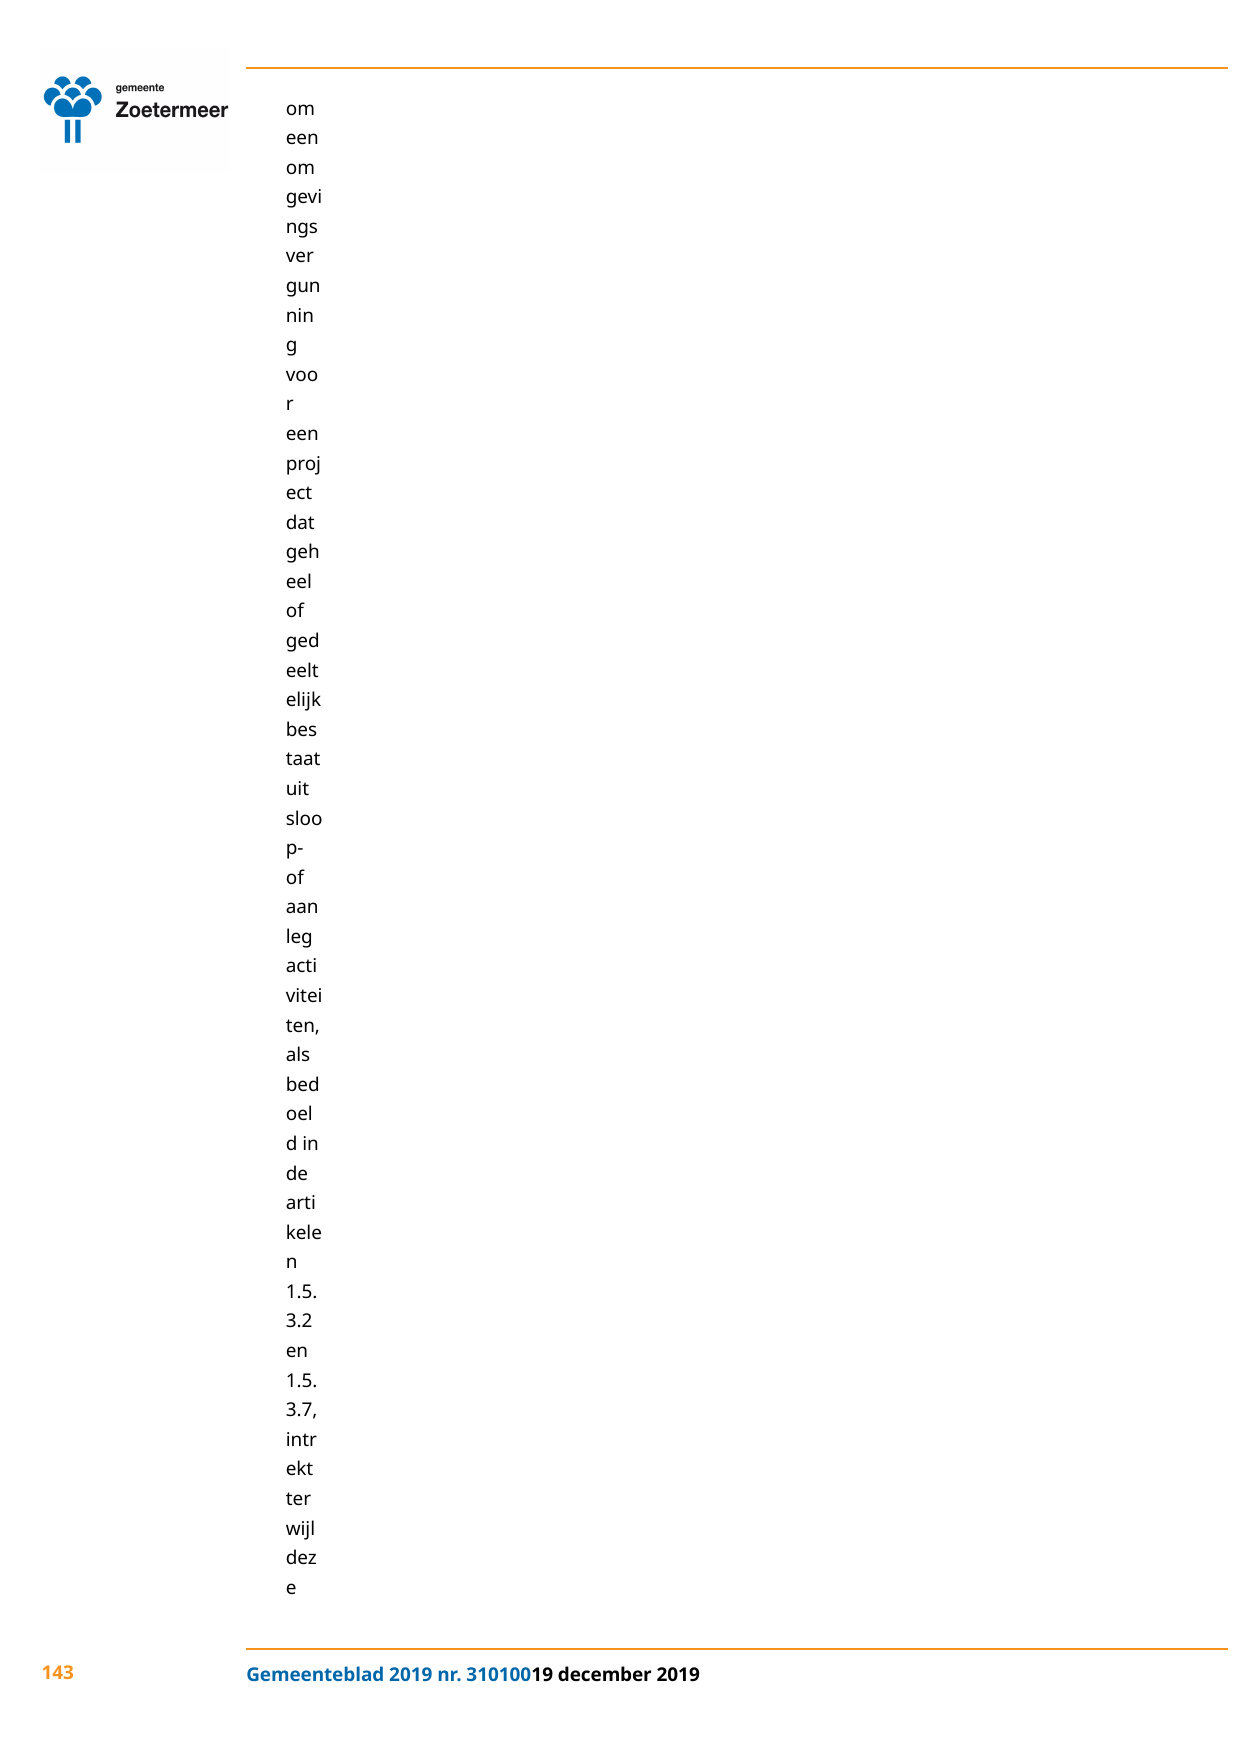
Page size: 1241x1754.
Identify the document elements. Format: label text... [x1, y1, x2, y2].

picture [41, 47, 231, 172]
table_cell [248, 95, 286, 1600]
table_cell [361, 95, 398, 1600]
table_cell om een omgevingsvergunning voor een project dat geheel of gedeeltelijk bestaat uit sloop- of aanlegactiviteiten, als bedoeld in de artikelen 1.5.3.2 en 1.5.3.7, intrekt terwijl deze [286, 95, 323, 1600]
table_cell [323, 95, 361, 1600]
